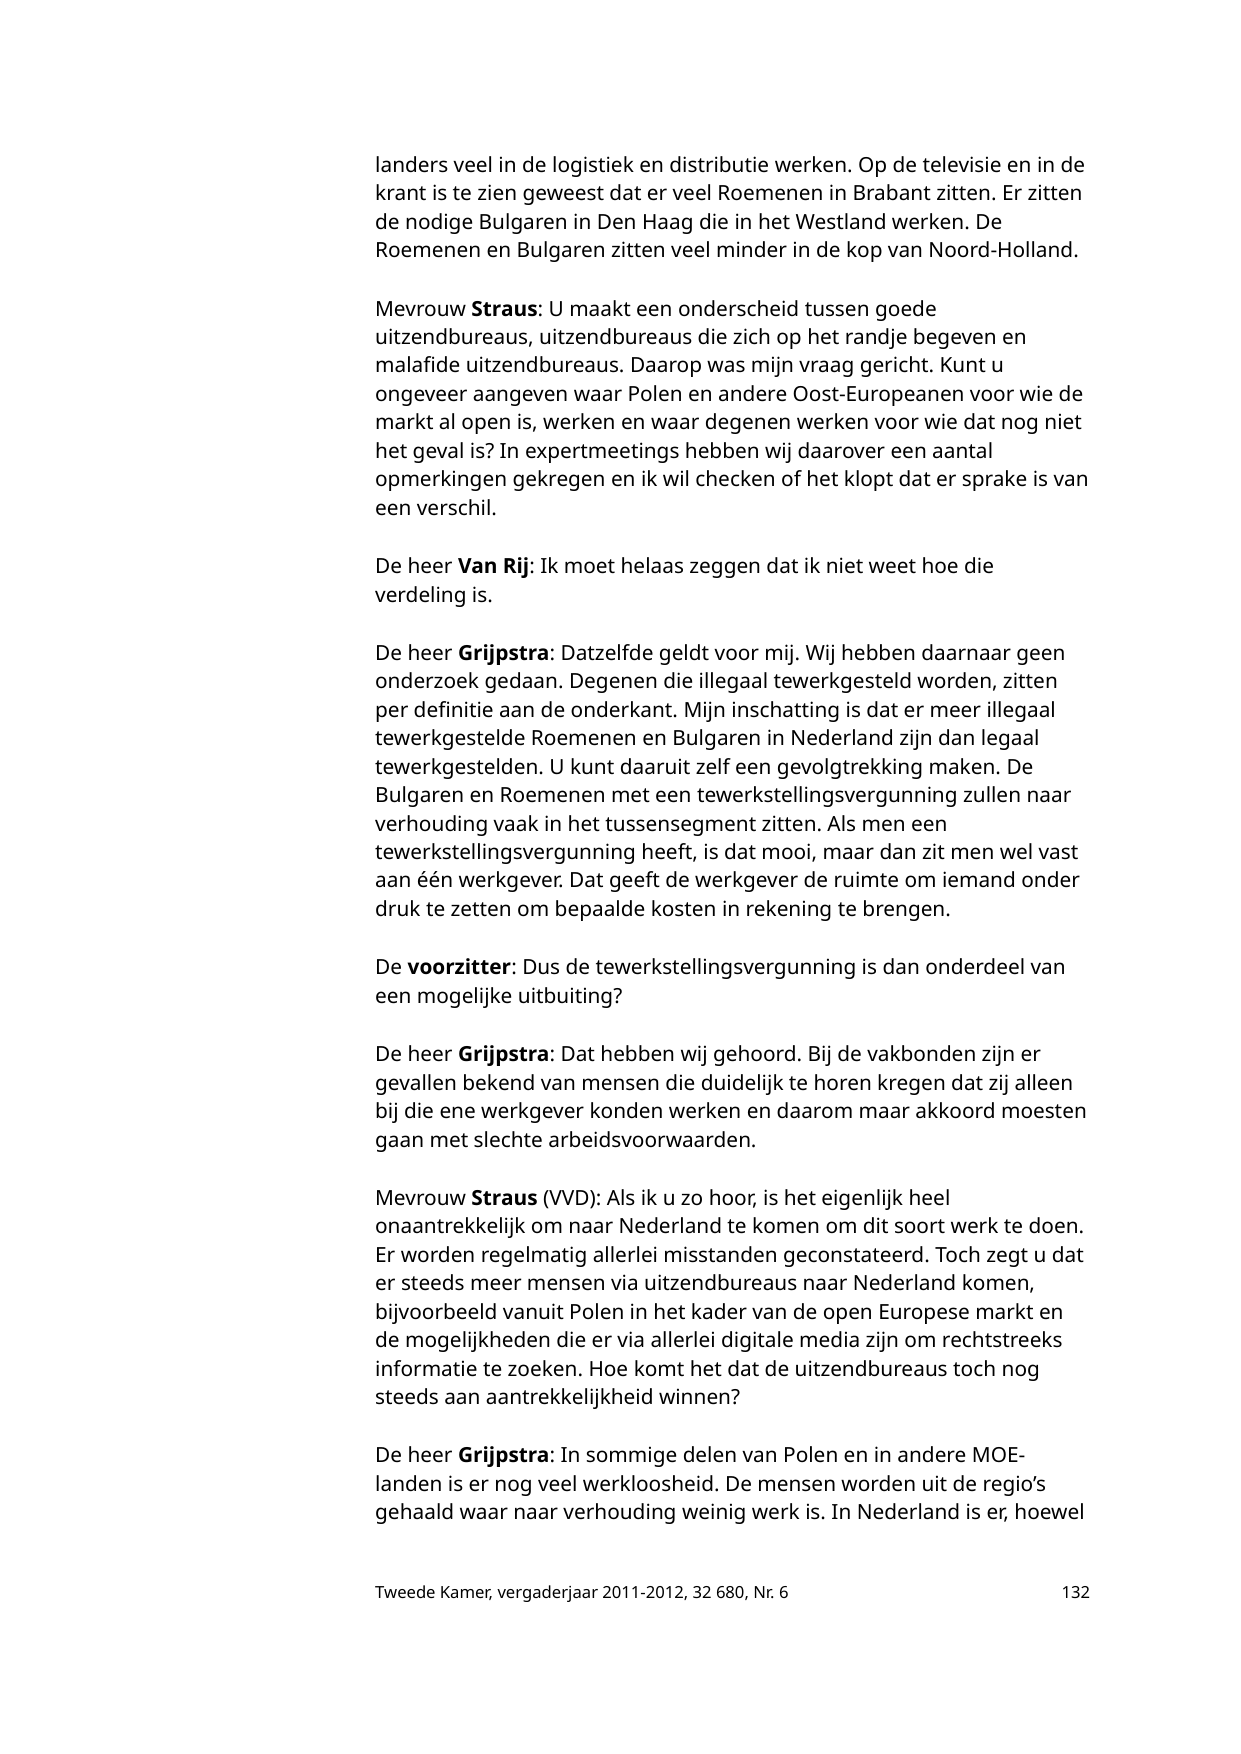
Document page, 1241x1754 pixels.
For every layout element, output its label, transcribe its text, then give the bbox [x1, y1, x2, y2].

text Mevrouw Straus (VVD): Als ik u zo hoor, is het eigenlijk heel onaantrekkelijk om naar Nederland te komen om dit soort werk te doen. Er worden regelmatig allerlei misstanden geconstateerd. Toch zegt u dat er steeds meer mensen via uitzendbureaus naar Nederland komen, bijvoorbeeld vanuit Polen in het kader van de open Europese markt en de mogelijkheden die er via allerlei digitale media zijn om rechtstreeks informatie te zoeken. Hoe komt het dat de uitzendbureaus toch nog steeds aan aantrekkelijkheid winnen? [375, 1183, 1090, 1411]
text De heer Grijpstra: Dat hebben wij gehoord. Bij de vakbonden zijn er gevallen bekend van mensen die duidelijk te horen kregen dat zij alleen bij die ene werkgever konden werken en daarom maar akkoord moesten gaan met slechte arbeidsvoorwaarden. [375, 1039, 1090, 1153]
text De heer Grijpstra: Datzelfde geldt voor mij. Wij hebben daarnaar geen onderzoek gedaan. Degenen die illegaal tewerkgesteld worden, zitten per definitie aan de onderkant. Mijn inschatting is dat er meer illegaal tewerkgestelde Roemenen en Bulgaren in Nederland zijn dan legaal tewerkgestelden. U kunt daaruit zelf een gevolgtrekking maken. De Bulgaren en Roemenen met een tewerkstellingsvergunning zullen naar verhouding vaak in het tussensegment zitten. Als men een tewerkstellingsvergunning heeft, is dat mooi, maar dan zit men wel vast aan één werkgever. Dat geeft de werkgever de ruimte om iemand onder druk te zetten om bepaalde kosten in rekening te brengen. [375, 638, 1090, 922]
text Mevrouw Straus: U maakt een onderscheid tussen goede uitzendbureaus, uitzendbureaus die zich op het randje begeven en malafide uitzendbureaus. Daarop was mijn vraag gericht. Kunt u ongeveer aangeven waar Polen en andere Oost-Europeanen voor wie de markt al open is, werken en waar degenen werken voor wie dat nog niet het geval is? In expertmeetings hebben wij daarover een aantal opmerkingen gekregen en ik wil checken of het klopt dat er sprake is van een verschil. [375, 294, 1090, 521]
text De heer Van Rij: Ik moet helaas zeggen dat ik niet weet hoe die verdeling is. [375, 551, 1090, 608]
text De heer Grijpstra: In sommige delen van Polen en in andere MOE-landen is er nog veel werkloosheid. De mensen worden uit de regio’s gehaald waar naar verhouding weinig werk is. In Nederland is er, hoewel [375, 1441, 1090, 1526]
text landers veel in de logistiek en distributie werken. Op de televisie en in de krant is te zien geweest dat er veel Roemenen in Brabant zitten. Er zitten de nodige Bulgaren in Den Haag die in het Westland werken. De Roemenen en Bulgaren zitten veel minder in de kop van Noord-Holland. [375, 150, 1090, 264]
text De voorzitter: Dus de tewerkstellingsvergunning is dan onderdeel van een mogelijke uitbuiting? [375, 952, 1090, 1009]
